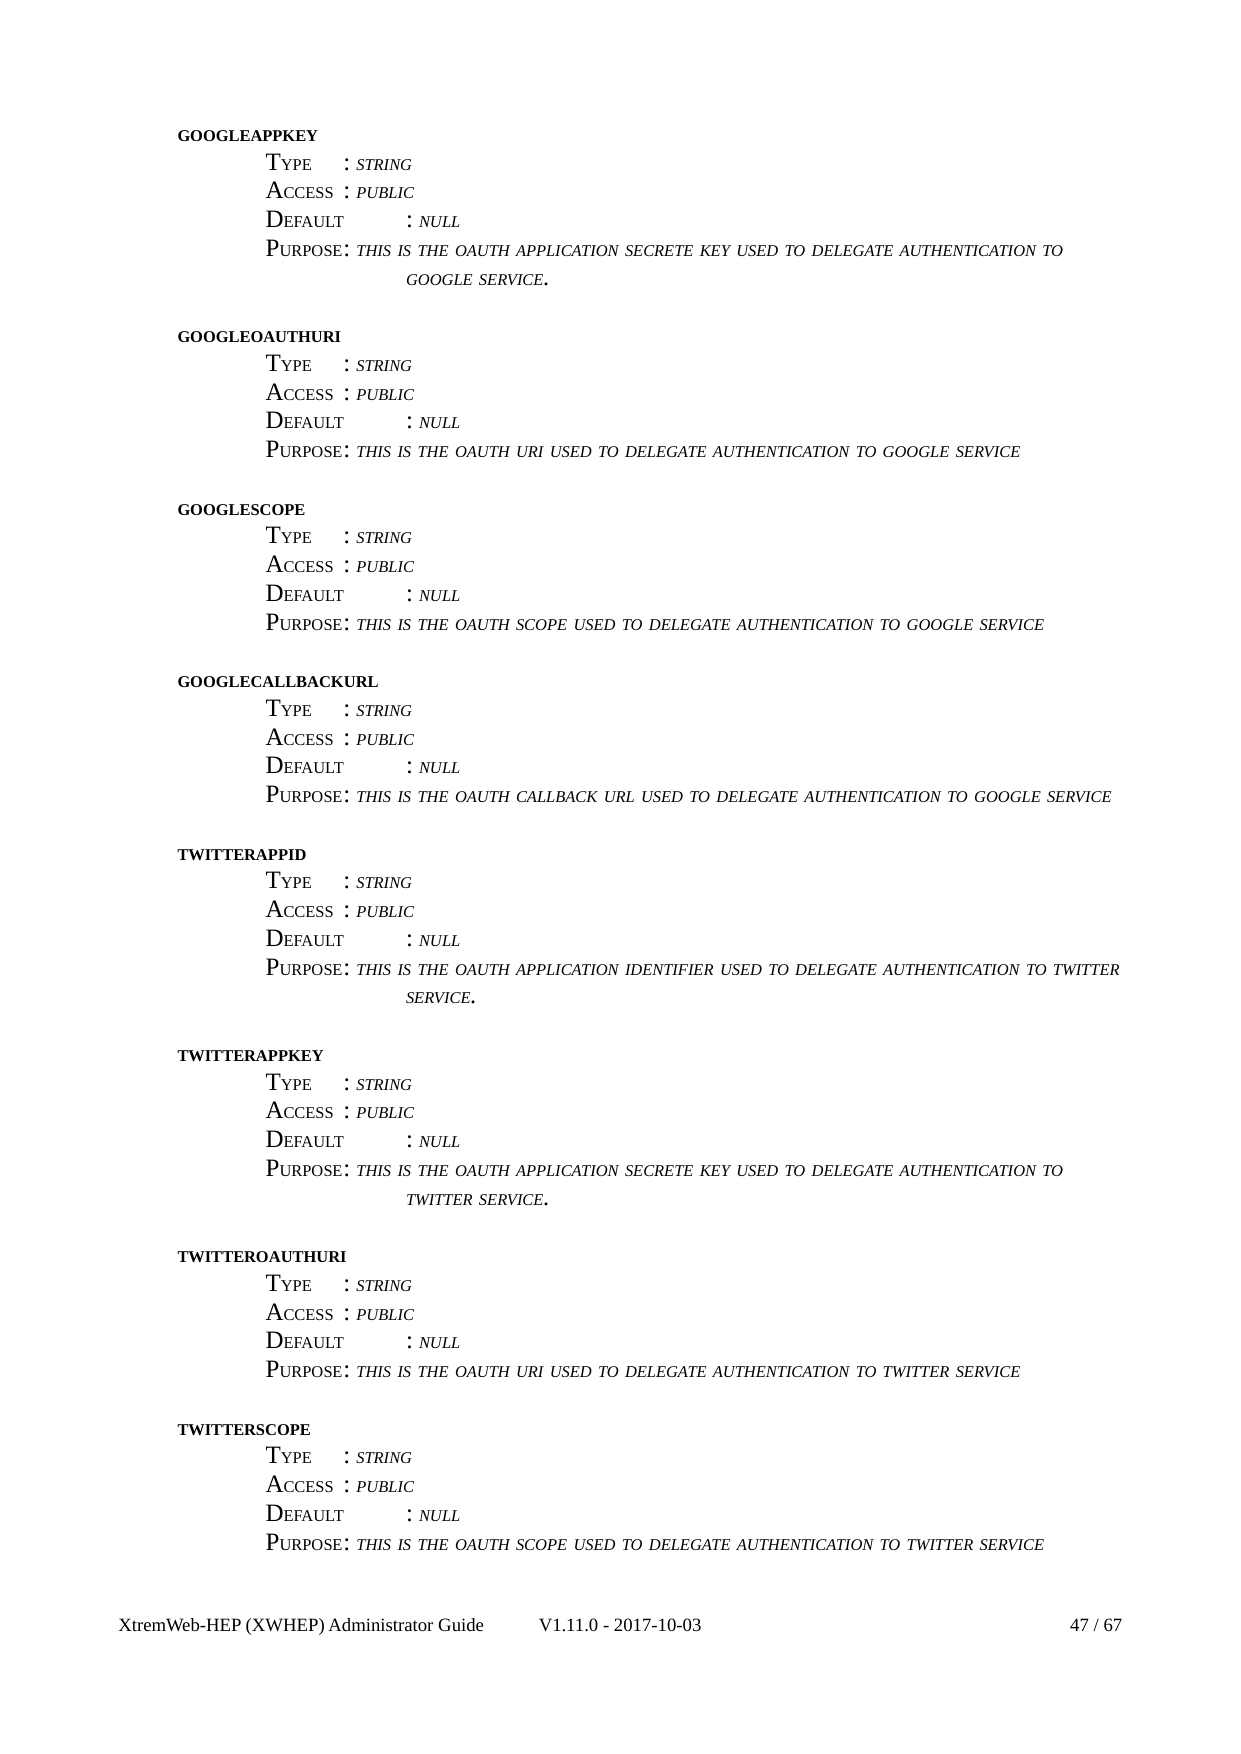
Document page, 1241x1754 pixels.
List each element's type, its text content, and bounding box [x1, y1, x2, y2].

text googleappkey [177, 118, 1122, 147]
text Default : null [265, 204, 1122, 233]
text Access : public [265, 549, 1122, 578]
text Type : string [265, 693, 1122, 722]
text Purpose : this is the oauth application identifier used to delegate authentication to twitter service. [265, 952, 1122, 1009]
text Access : public [265, 176, 1122, 204]
text Default : null [265, 578, 1122, 607]
text Access : public [265, 894, 1122, 923]
text Type : string [265, 147, 1122, 176]
text Purpose : this is the oauth scope used to delegate authentication to google service [265, 607, 1122, 636]
text Purpose : this is the oauth callback url used to delegate authentication to google service [265, 779, 1122, 808]
text Access : public [265, 1469, 1122, 1498]
text Access : public [265, 1297, 1122, 1326]
text Access : public [265, 377, 1122, 406]
text Default : null [265, 923, 1122, 952]
text Type : string [265, 1441, 1122, 1469]
text Purpose : this is the oauth application secrete key used to delegate authentication to twitter service. [265, 1153, 1122, 1211]
text Purpose : this is the oauth application secrete key used to delegate authentication to google service. [265, 233, 1122, 291]
text googlecallbackurl [177, 664, 1122, 693]
text twitterappid [177, 837, 1122, 866]
text Type : string [265, 1268, 1122, 1297]
text twitterscope [177, 1412, 1122, 1441]
text googleoauthuri [177, 319, 1122, 348]
text Access : public [265, 1096, 1122, 1124]
text Default : null [265, 406, 1122, 434]
text Default : null [265, 1498, 1122, 1527]
text Type : string [265, 1067, 1122, 1096]
text Type : string [265, 866, 1122, 894]
text Purpose : this is the oauth scope used to delegate authentication to twitter service [265, 1527, 1122, 1556]
text googlescope [177, 492, 1122, 521]
text twitteroauthuri [177, 1239, 1122, 1268]
text Access : public [265, 722, 1122, 751]
text Type : string [265, 521, 1122, 549]
text Purpose : this is the oauth uri used to delegate authentication to twitter service [265, 1354, 1122, 1383]
text Purpose : this is the oauth uri used to delegate authentication to google service [265, 434, 1122, 463]
text Type : string [265, 348, 1122, 377]
text Default : null [265, 1124, 1122, 1153]
text twitterappkey [177, 1038, 1122, 1067]
text Default : null [265, 751, 1122, 779]
text Default : null [265, 1326, 1122, 1354]
